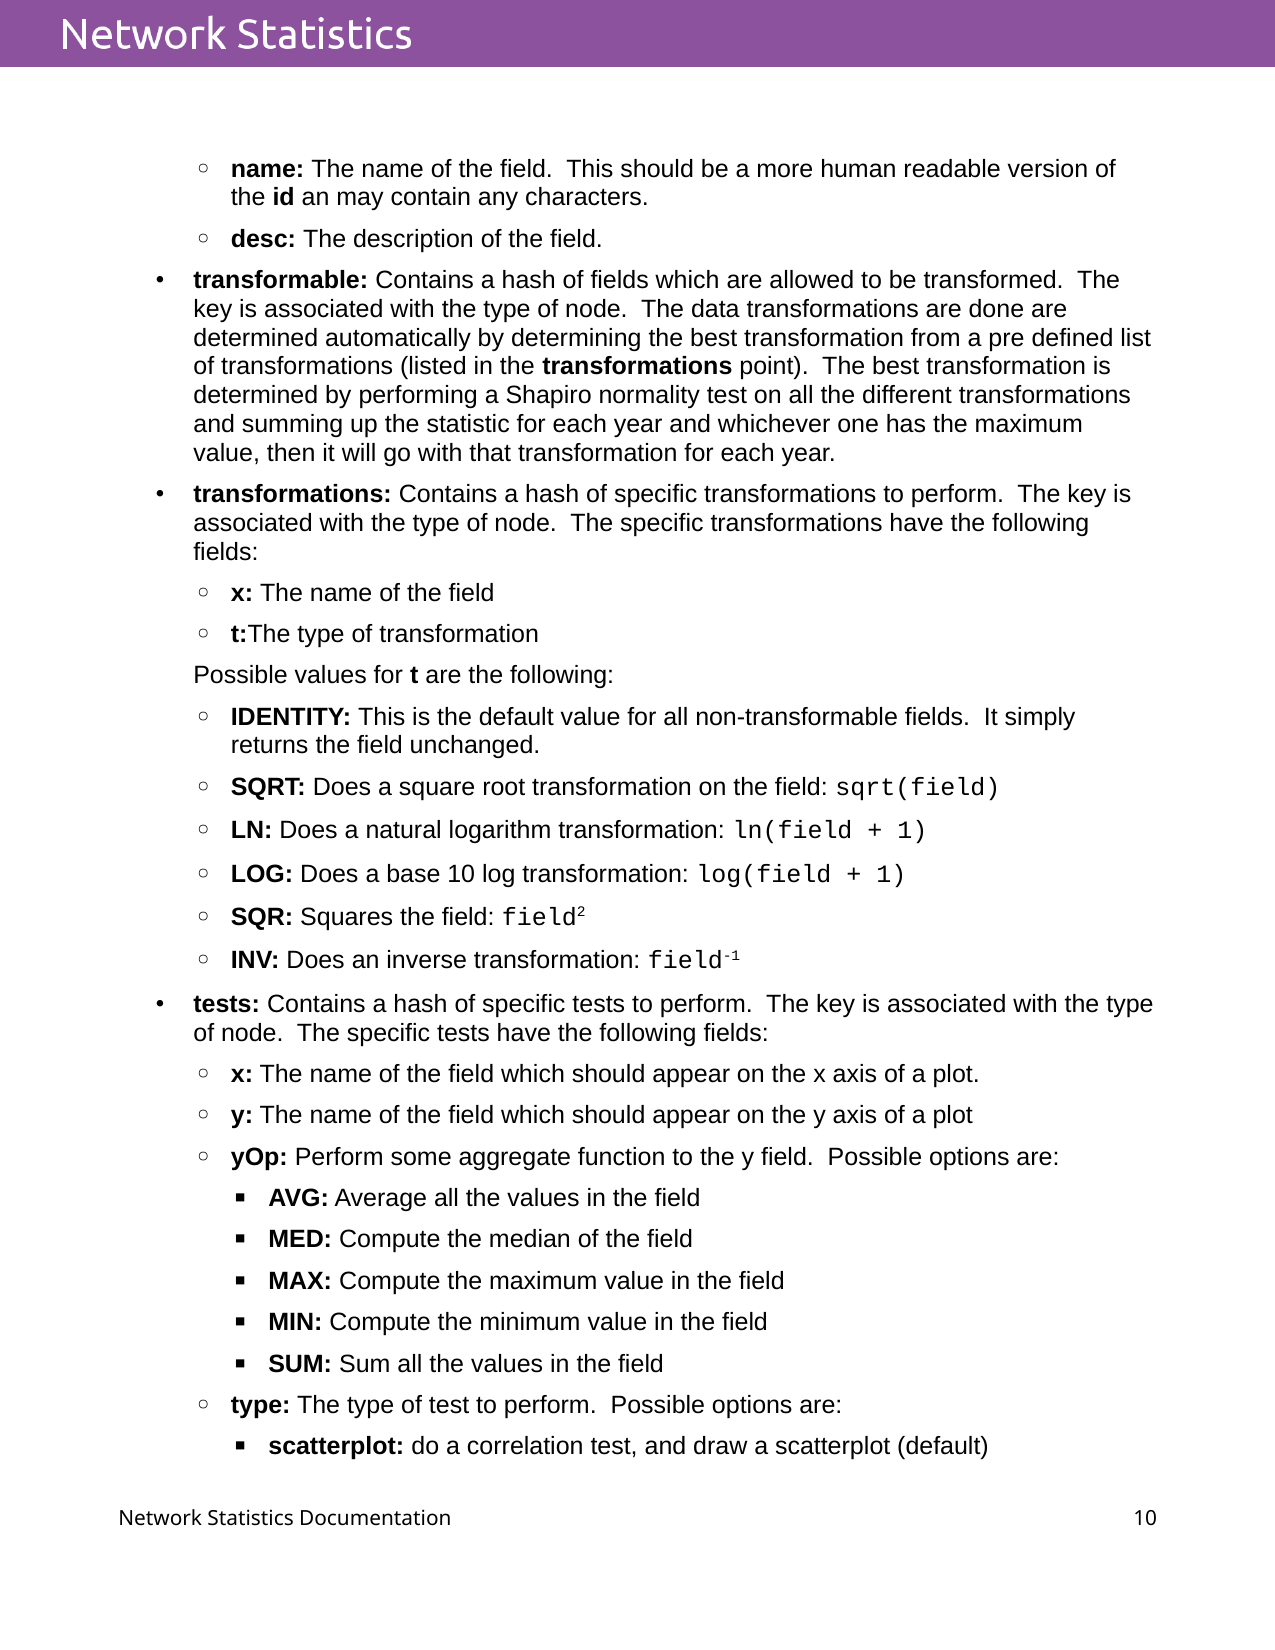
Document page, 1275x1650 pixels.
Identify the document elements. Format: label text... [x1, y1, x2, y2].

list x: The name of the field which should appear on the x axis of a plot. [193, 1059, 1157, 1088]
list name: The name of the field. This should be a more human readable version of the id an may contain any characters. [193, 153, 1157, 211]
list MAX: Compute the maximum value in the field [231, 1266, 1157, 1295]
list scatterplot: do a correlation test, and draw a scatterplot (default) [231, 1431, 1157, 1460]
list INV: Does an inverse transformation: field-1 [193, 946, 1157, 976]
list transformable: Contains a hash of fields which are allowed to be transformed. The key is associated with the type of node. The data transformations are done are determined automatically by determining the best transformation from a pre defined list of transformations (listed in the transformations point). The best transformation is determined by performing a Shapiro normality test on all the different transformations and summing up the statistic for each year and whichever one has the maximum value, then it will go with that transformation for each year. [156, 265, 1157, 466]
list Possible values for t are the following: [156, 660, 1157, 689]
list x: The name of the field [193, 578, 1157, 607]
list SQRT: Does a square root transformation on the field: sqrt(field) [193, 772, 1157, 803]
list LOG: Does a base 10 log transformation: log(field + 1) [193, 859, 1157, 889]
list SUM: Sum all the values in the field [231, 1348, 1157, 1377]
list MIN: Compute the minimum value in the field [231, 1307, 1157, 1336]
list desc: The description of the field. [193, 224, 1157, 252]
list transformations: Contains a hash of specific transformations to perform. The key is associated with the type of node. The specific transformations have the following fields: [156, 479, 1157, 565]
list t:The type of transformation [193, 619, 1157, 648]
list MED: Compute the median of the field [231, 1224, 1157, 1253]
list SQR: Squares the field: field2 [193, 902, 1157, 933]
list AVG: Average all the values in the field [231, 1183, 1157, 1212]
picture [0, 0, 1275, 67]
list y: The name of the field which should appear on the y axis of a plot [193, 1100, 1157, 1129]
list type: The type of test to perform. Possible options are: [193, 1390, 1157, 1419]
list yOp: Perform some aggregate function to the y field. Possible options are: [193, 1142, 1157, 1171]
list IDENTITY: This is the default value for all non-transformable fields. It simply returns the field unchanged. [193, 702, 1157, 759]
list tests: Contains a hash of specific tests to perform. The key is associated with the type of node. The specific tests have the following fields: [156, 989, 1157, 1047]
list LN: Does a natural logarithm transformation: ln(field + 1) [193, 815, 1157, 846]
